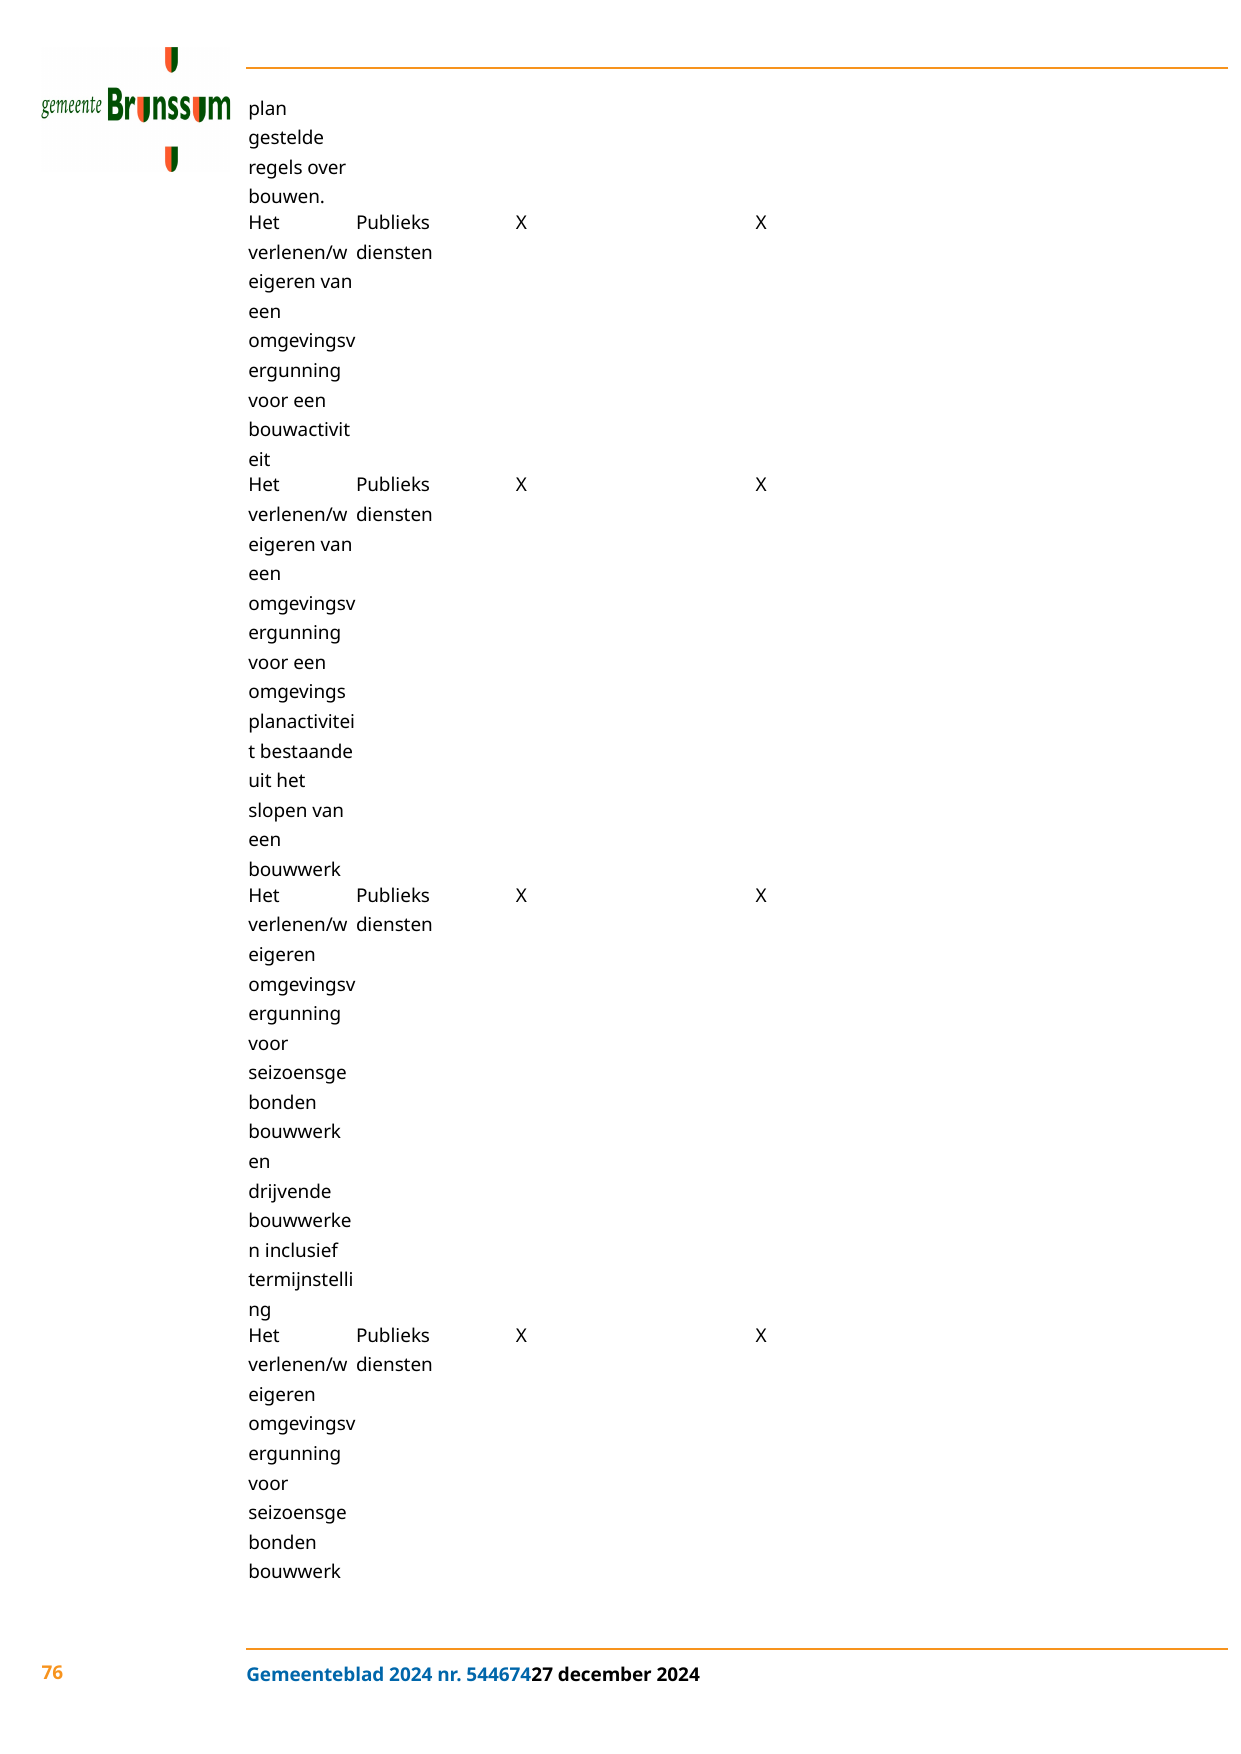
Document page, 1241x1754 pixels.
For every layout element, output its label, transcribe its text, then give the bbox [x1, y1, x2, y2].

table_cell [995, 95, 1152, 209]
table_cell [356, 95, 436, 209]
table_cell [995, 1322, 1152, 1584]
table_cell Publieksdiensten [356, 472, 436, 882]
table_cell [436, 882, 516, 1322]
table_cell [995, 882, 1152, 1322]
table_cell Het verlenen/weigeren omgevingsvergunning voor seizoensgebonden bouwwerk [248, 1322, 356, 1584]
table_cell [596, 209, 675, 472]
table_cell Het verlenen/weigeren van een omgevingsvergunning voor een bouwactiviteit [248, 209, 356, 472]
table_cell [915, 472, 995, 882]
table_cell X [516, 472, 596, 882]
table_cell X [755, 472, 835, 882]
table_cell [915, 95, 995, 209]
table_cell [755, 95, 835, 209]
table_cell [835, 472, 915, 882]
table_cell X [516, 882, 596, 1322]
table_cell X [755, 882, 835, 1322]
table_cell [675, 95, 755, 209]
table_cell X [755, 1322, 835, 1584]
table_cell [596, 472, 675, 882]
table_cell [915, 882, 995, 1322]
table_cell [675, 1322, 755, 1584]
table_cell [596, 882, 675, 1322]
table_cell [436, 95, 516, 209]
table_cell [596, 1322, 675, 1584]
table_cell [915, 1322, 995, 1584]
picture [41, 47, 231, 172]
table_cell [995, 209, 1152, 472]
table_cell [835, 882, 915, 1322]
table_cell Publieksdiensten [356, 1322, 436, 1584]
table_cell [675, 472, 755, 882]
table_cell [675, 882, 755, 1322]
table_cell plan gestelde regels over bouwen. [248, 95, 356, 209]
table_cell [995, 472, 1152, 882]
table_cell [516, 95, 596, 209]
table_cell X [755, 209, 835, 472]
table_cell Het verlenen/weigeren van een omgevingsvergunning voor een omgevingsplanactiviteit bestaande uit het slopen van een bouwwerk [248, 472, 356, 882]
table_cell Publieksdiensten [356, 882, 436, 1322]
table_cell [436, 209, 516, 472]
table_cell [596, 95, 675, 209]
table_cell X [516, 209, 596, 472]
table_cell [835, 209, 915, 472]
table_cell [835, 1322, 915, 1584]
table_cell [675, 209, 755, 472]
table_cell [436, 472, 516, 882]
table_cell [835, 95, 915, 209]
table_cell Publieksdiensten [356, 209, 436, 472]
table_cell Het verlenen/weigeren omgevingsvergunning voor seizoensgebonden bouwwerk en drijvende bouwwerken inclusief termijnstelling [248, 882, 356, 1322]
table_cell X [516, 1322, 596, 1584]
table_cell [915, 209, 995, 472]
table_cell [436, 1322, 516, 1584]
